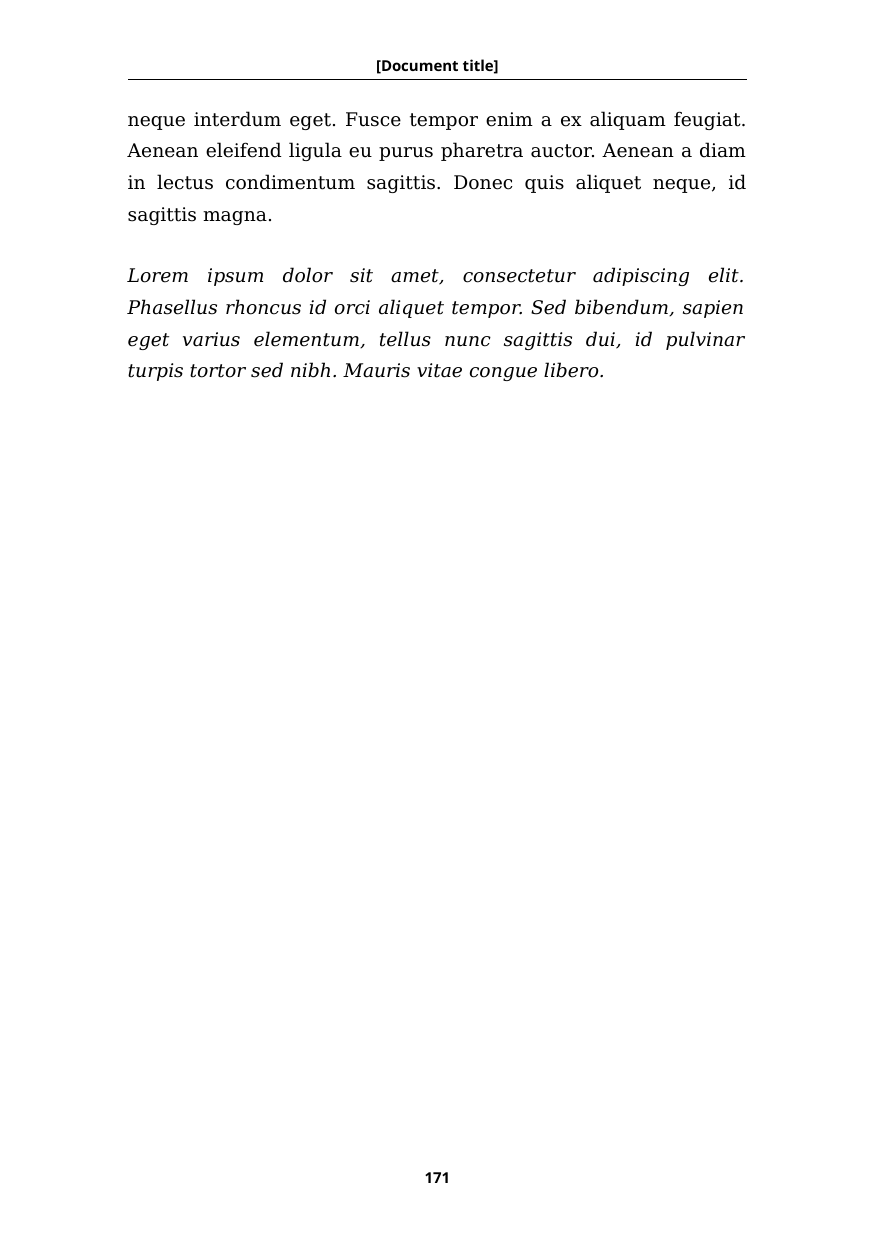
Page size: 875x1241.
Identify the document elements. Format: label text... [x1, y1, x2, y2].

text Lorem ipsum dolor sit amet, consectetur adipiscing elit. Phasellus rhoncus id orci aliquet tempor. Sed bibendum, sapien eget varius elementum, tellus nunc sagittis dui, id pulvinar turpis tortor sed nibh. Mauris vitae congue libero. [127, 265, 747, 382]
text neque interdum eget. Fusce tempor enim a ex aliquam feugiat. Aenean eleifend ligula eu purus pharetra auctor. Aenean a diam in lectus condimentum sagittis. Donec quis aliquet neque, id sagittis magna. [127, 109, 747, 226]
